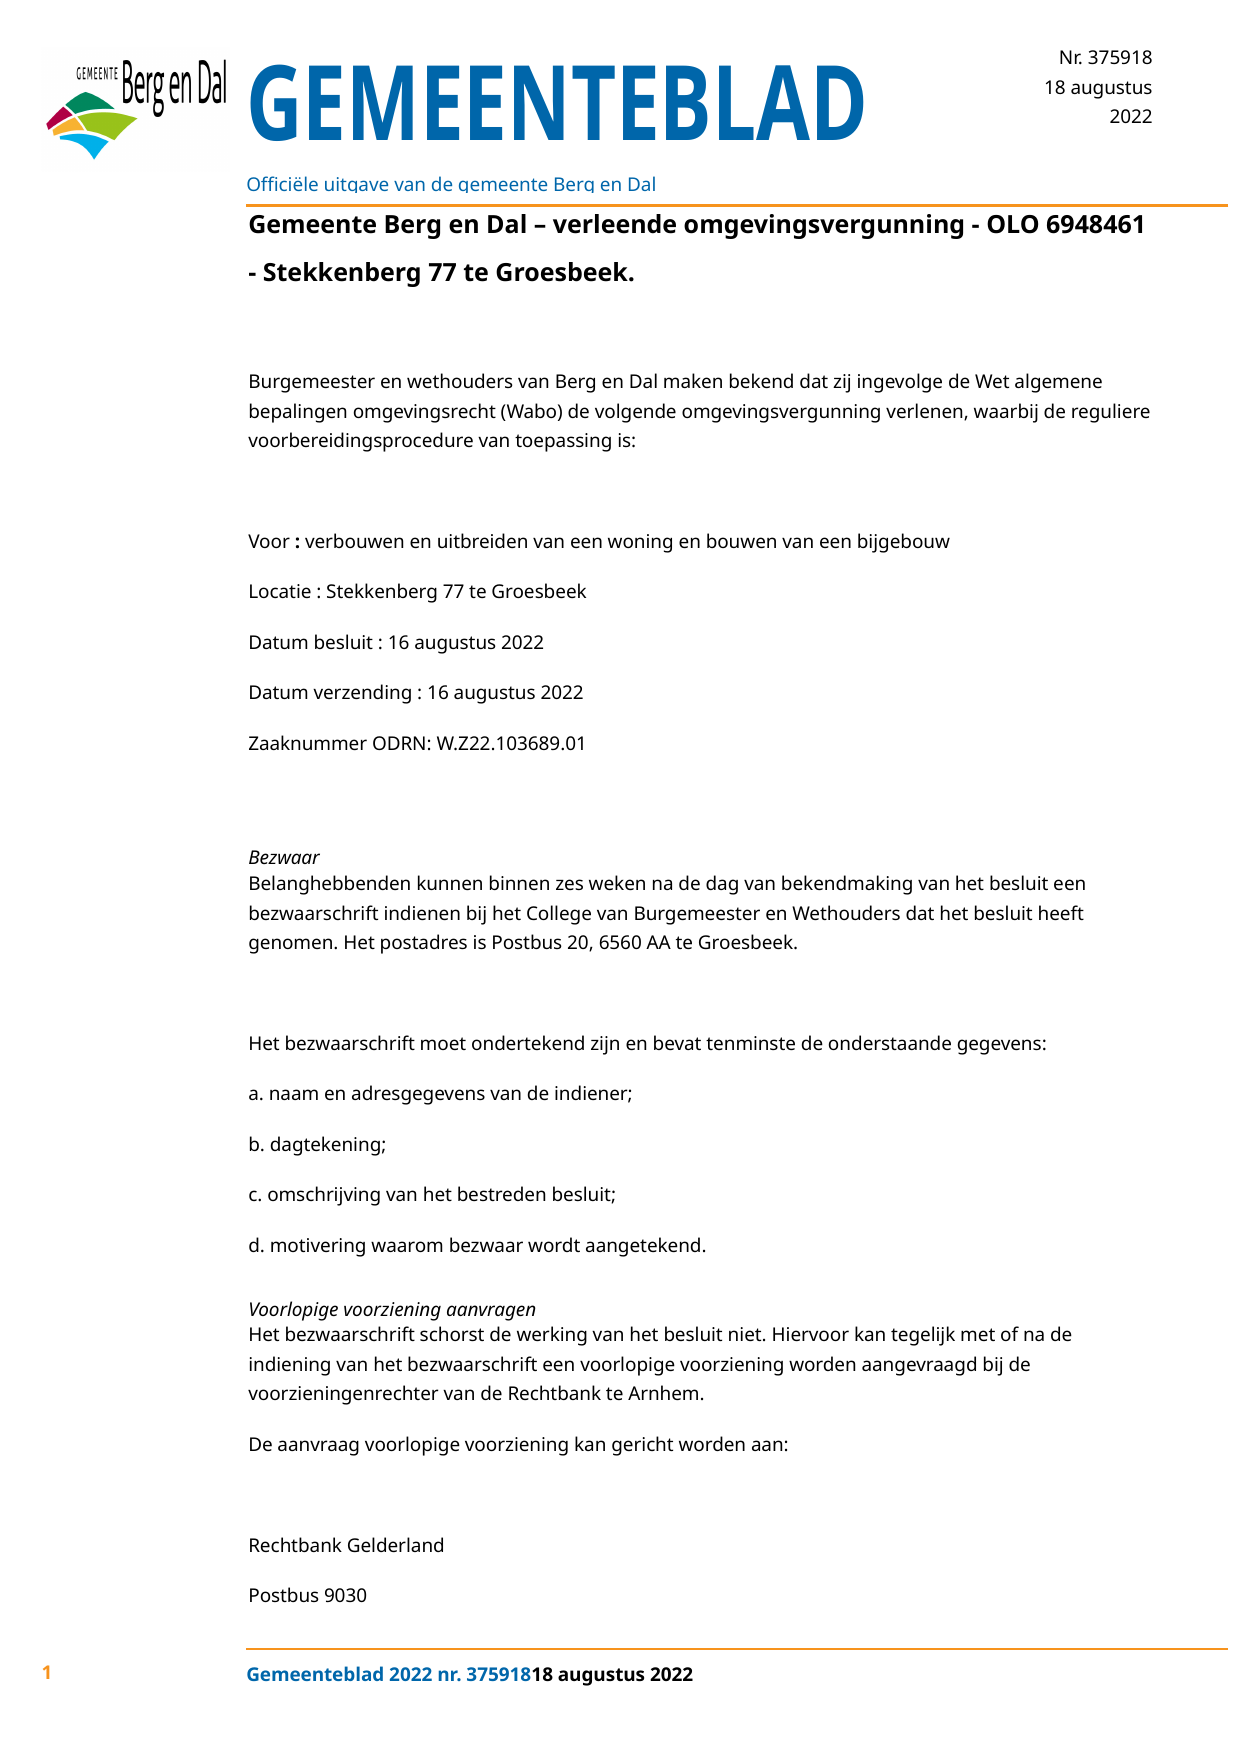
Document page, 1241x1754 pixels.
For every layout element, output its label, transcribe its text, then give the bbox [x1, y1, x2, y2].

text Rechtbank Gelderland [248, 1532, 1152, 1558]
text Bezwaar [248, 844, 1152, 870]
text d. motivering waarom bezwaar wordt aangetekend. [248, 1232, 1152, 1257]
text Voorlopige voorziening aanvragen [248, 1296, 1152, 1321]
text Locatie : Stekkenberg 77 te Groesbeek [248, 579, 1152, 604]
picture [41, 47, 231, 172]
text Zaaknummer ODRN: W.Z22.103689.01 [248, 730, 1152, 756]
text Postbus 9030 [248, 1582, 1152, 1608]
text a. naam en adresgegevens van de indiener; [248, 1081, 1152, 1106]
text De aanvraag voorlopige voorziening kan gericht worden aan: [248, 1431, 1152, 1457]
text b. dagtekening; [248, 1131, 1152, 1157]
text c. omschrijving van het bestreden besluit; [248, 1181, 1152, 1207]
text Datum besluit : 16 augustus 2022 [248, 629, 1152, 655]
text Burgemeester en wethouders van Berg en Dal maken bekend dat zij ingevolge de Wet algemene bepalingen omgevingsrecht (Wabo) de volgende omgevingsvergunning verlenen, waarbij de reguliere voorbereidingsprocedure van toepassing is: [248, 368, 1152, 453]
text Gemeente Berg en Dal – verleende omgevingsvergunning - OLO 6948461 - Stekkenberg 77 te Groesbeek. [248, 207, 1152, 288]
text Belanghebbenden kunnen binnen zes weken na de dag van bekendmaking van het besluit een bezwaarschrift indienen bij het College van Burgemeester en Wethouders dat het besluit heeft genomen. Het postadres is Postbus 20, 6560 AA te Groesbeek. [248, 870, 1152, 955]
text Het bezwaarschrift moet ondertekend zijn en bevat tenminste de onderstaande gegevens: [248, 1030, 1152, 1056]
text Voor : verbouwen en uitbreiden van een woning en bouwen van een bijgebouw [248, 528, 1152, 554]
text Het bezwaarschrift schorst de werking van het besluit niet. Hiervoor kan tegelijk met of na de indiening van het bezwaarschrift een voorlopige voorziening worden aangevraagd bij de voorzieningenrechter van de Rechtbank te Arnhem. [248, 1321, 1152, 1406]
text Datum verzending : 16 augustus 2022 [248, 679, 1152, 705]
